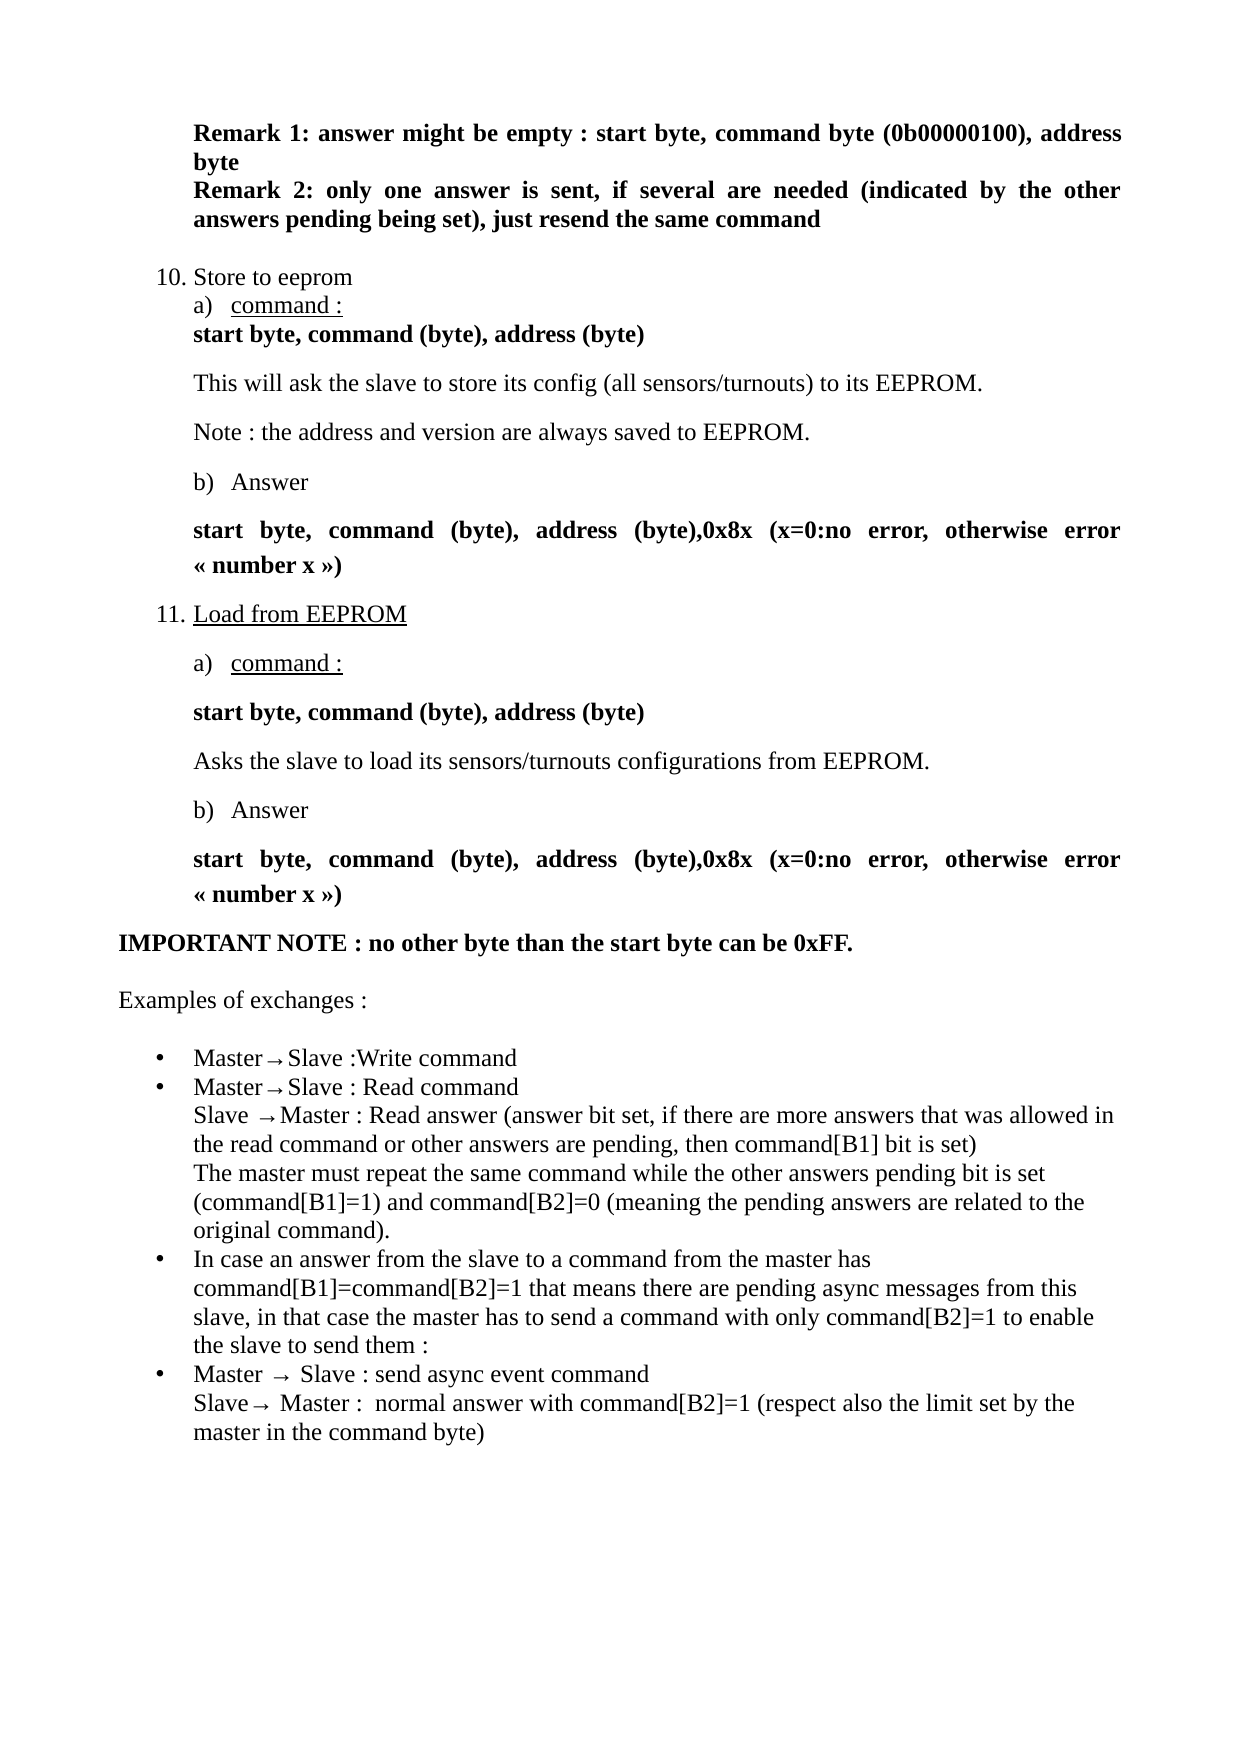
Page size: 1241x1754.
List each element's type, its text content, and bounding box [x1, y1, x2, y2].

list Store to eeprom [156, 262, 1122, 291]
list Master→Slave : Read command [156, 1072, 1122, 1101]
list Load from EEPROM [156, 599, 1122, 628]
text Examples of exchanges : [118, 986, 1122, 1014]
list command : [193, 291, 1122, 319]
list start byte, command (byte), address (byte) [156, 319, 1122, 348]
list Master→Slave :Write command [156, 1043, 1122, 1072]
list Note : the address and version are always saved to EEPROM. [156, 417, 1122, 446]
list Answer [193, 795, 1122, 824]
list Answer [193, 467, 1122, 495]
text IMPORTANT NOTE : no other byte than the start byte can be 0xFF. [118, 928, 1122, 957]
list The master must repeat the same command while the other answers pending bit is set (command[B1]=1) and command[B2]=0 (meaning the pending answers are related to the original command). [156, 1158, 1122, 1244]
list Slave→ Master : normal answer with command[B2]=1 (respect also the limit set by the master in the command byte) [156, 1388, 1122, 1446]
list Asks the slave to load its sensors/turnouts configurations from EEPROM. [156, 746, 1122, 775]
list In case an answer from the slave to a command from the master has command[B1]=command[B2]=1 that means there are pending async messages from this slave, in that case the master has to send a command with only command[B2]=1 to enable the slave to send them : [156, 1244, 1122, 1359]
list Remark 2: only one answer is sent, if several are needed (indicated by the other answers pending being set), just resend the same command [156, 176, 1122, 233]
list command : [193, 648, 1122, 677]
list Slave →Master : Read answer (answer bit set, if there are more answers that was allowed in the read command or other answers are pending, then command[B1] bit is set) [156, 1101, 1122, 1158]
list Remark 1: answer might be empty : start byte, command byte (0b00000100), address byte [156, 118, 1122, 176]
list start byte, command (byte), address (byte) [156, 697, 1122, 726]
list Master → Slave : send async event command [156, 1359, 1122, 1388]
list start byte, command (byte), address (byte),0x8x (x=0:no error, otherwise error « number x ») [156, 844, 1122, 908]
list This will ask the slave to store its config (all sensors/turnouts) to its EEPROM. [156, 368, 1122, 397]
list start byte, command (byte), address (byte),0x8x (x=0:no error, otherwise error « number x ») [156, 516, 1122, 579]
